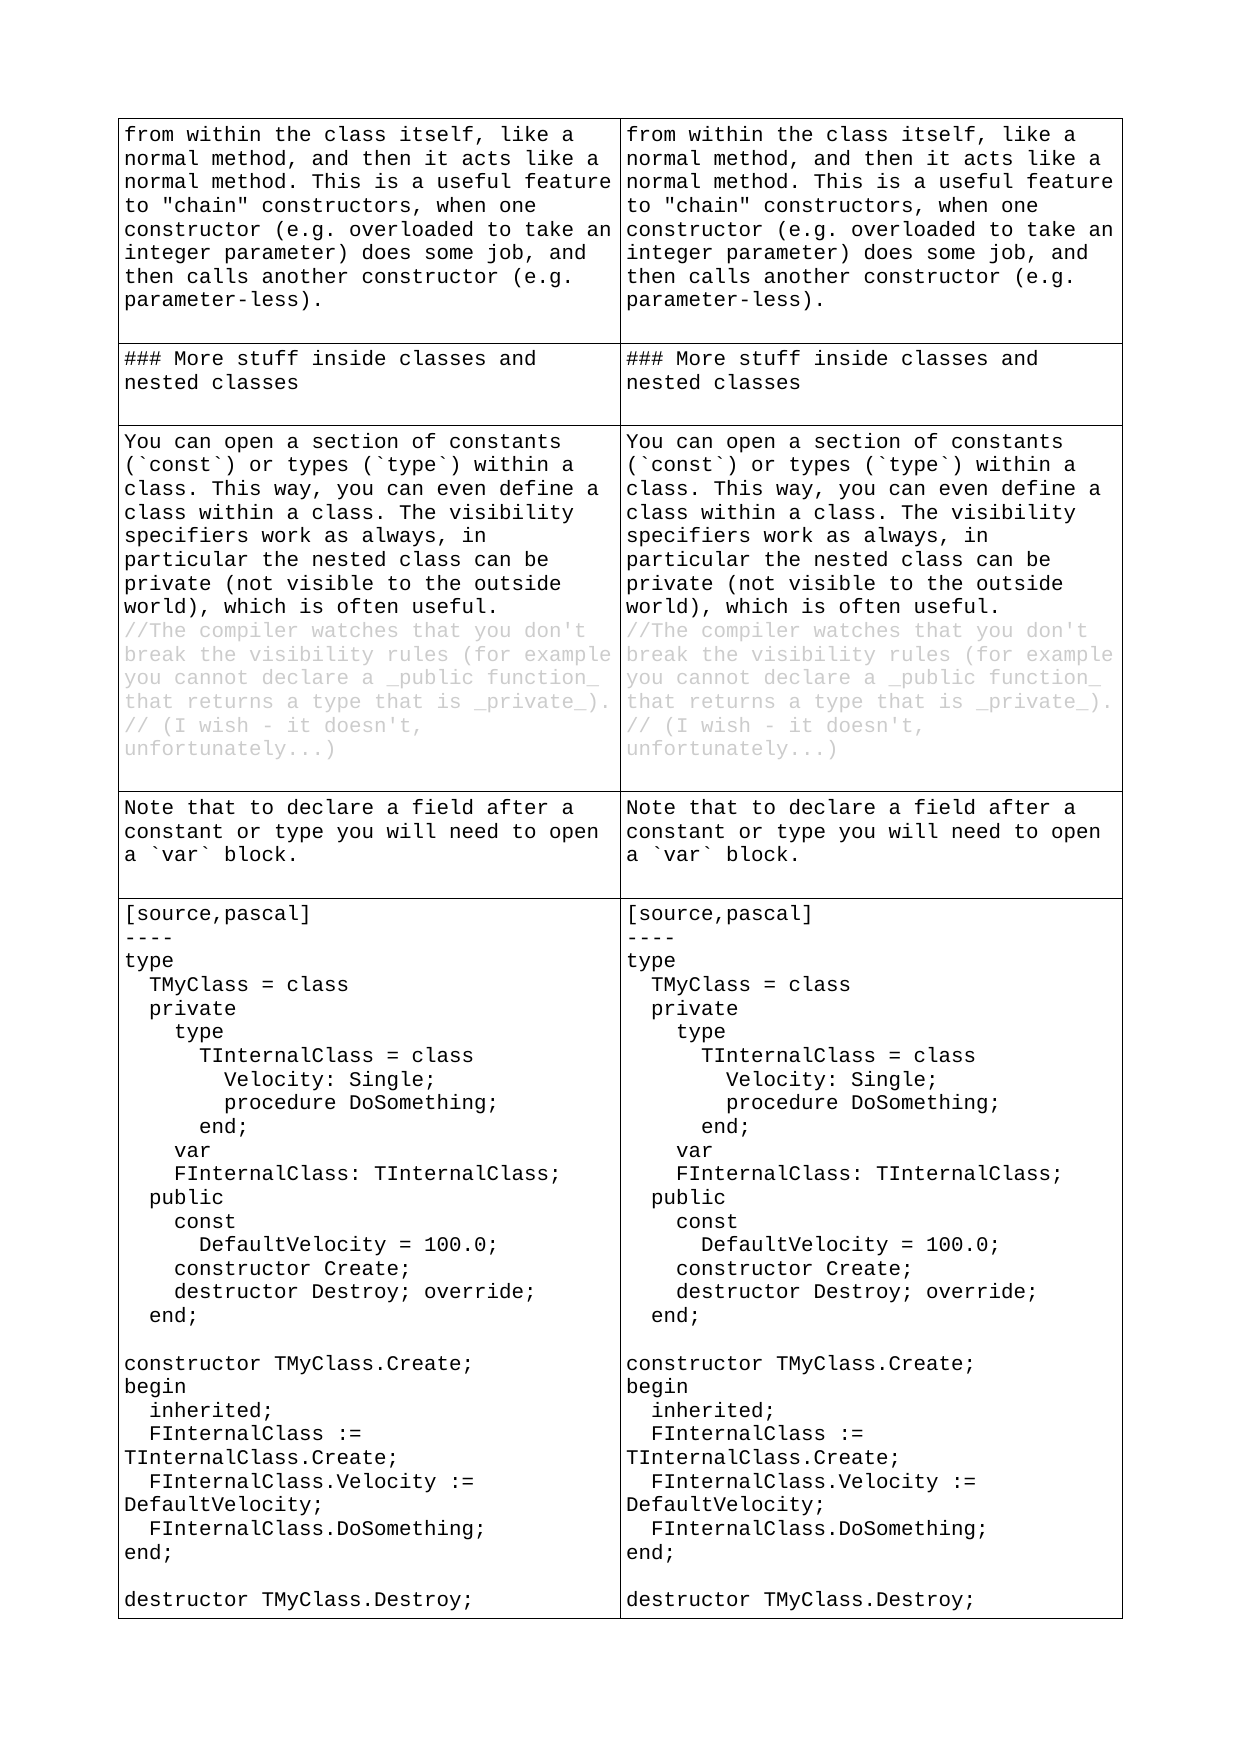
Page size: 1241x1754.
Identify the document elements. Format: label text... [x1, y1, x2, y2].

table_cell You can open a section of constants (`const`) or types (`type`) within a class. This way, you can even define a class within a class. The visibility specifiers work as always, in particular the nested class can be private (not visible to the outside world), which is often useful. //The compiler watches that you don't break the visibility rules (for example you cannot declare a _public function_ that returns a type that is _private_). // (I wish - it doesn't, unfortunately...) [119, 426, 620, 791]
table_cell from within the class itself, like a normal method, and then it acts like a normal method. This is a useful feature to "chain" constructors, when one constructor (e.g. overloaded to take an integer parameter) does some job, and then calls another constructor (e.g. parameter-less). [119, 119, 620, 342]
table_cell from within the class itself, like a normal method, and then it acts like a normal method. This is a useful feature to "chain" constructors, when one constructor (e.g. overloaded to take an integer parameter) does some job, and then calls another constructor (e.g. parameter-less). [621, 119, 1122, 342]
table_cell You can open a section of constants (`const`) or types (`type`) within a class. This way, you can even define a class within a class. The visibility specifiers work as always, in particular the nested class can be private (not visible to the outside world), which is often useful. //The compiler watches that you don't break the visibility rules (for example you cannot declare a _public function_ that returns a type that is _private_). // (I wish - it doesn't, unfortunately...) [621, 426, 1122, 791]
table_cell Note that to declare a field after a constant or type you will need to open a `var` block. [621, 792, 1122, 897]
table_cell [source,pascal] ---- type TMyClass = class private type TInternalClass = class Velocity: Single; procedure DoSomething; end; var FInternalClass: TInternalClass; public const DefaultVelocity = 100.0; constructor Create; destructor Destroy; override; end; constructor TMyClass.Create; begin inherited; FInternalClass := TInternalClass.Create; FInternalClass.Velocity := DefaultVelocity; FInternalClass.DoSomething; end; destructor TMyClass.Destroy; [621, 899, 1122, 1618]
table_cell [source,pascal] ---- type TMyClass = class private type TInternalClass = class Velocity: Single; procedure DoSomething; end; var FInternalClass: TInternalClass; public const DefaultVelocity = 100.0; constructor Create; destructor Destroy; override; end; constructor TMyClass.Create; begin inherited; FInternalClass := TInternalClass.Create; FInternalClass.Velocity := DefaultVelocity; FInternalClass.DoSomething; end; destructor TMyClass.Destroy; [119, 899, 620, 1618]
table_cell ### More stuff inside classes and nested classes [621, 344, 1122, 425]
table_cell ### More stuff inside classes and nested classes [119, 344, 620, 425]
table_cell Note that to declare a field after a constant or type you will need to open a `var` block. [119, 792, 620, 897]
